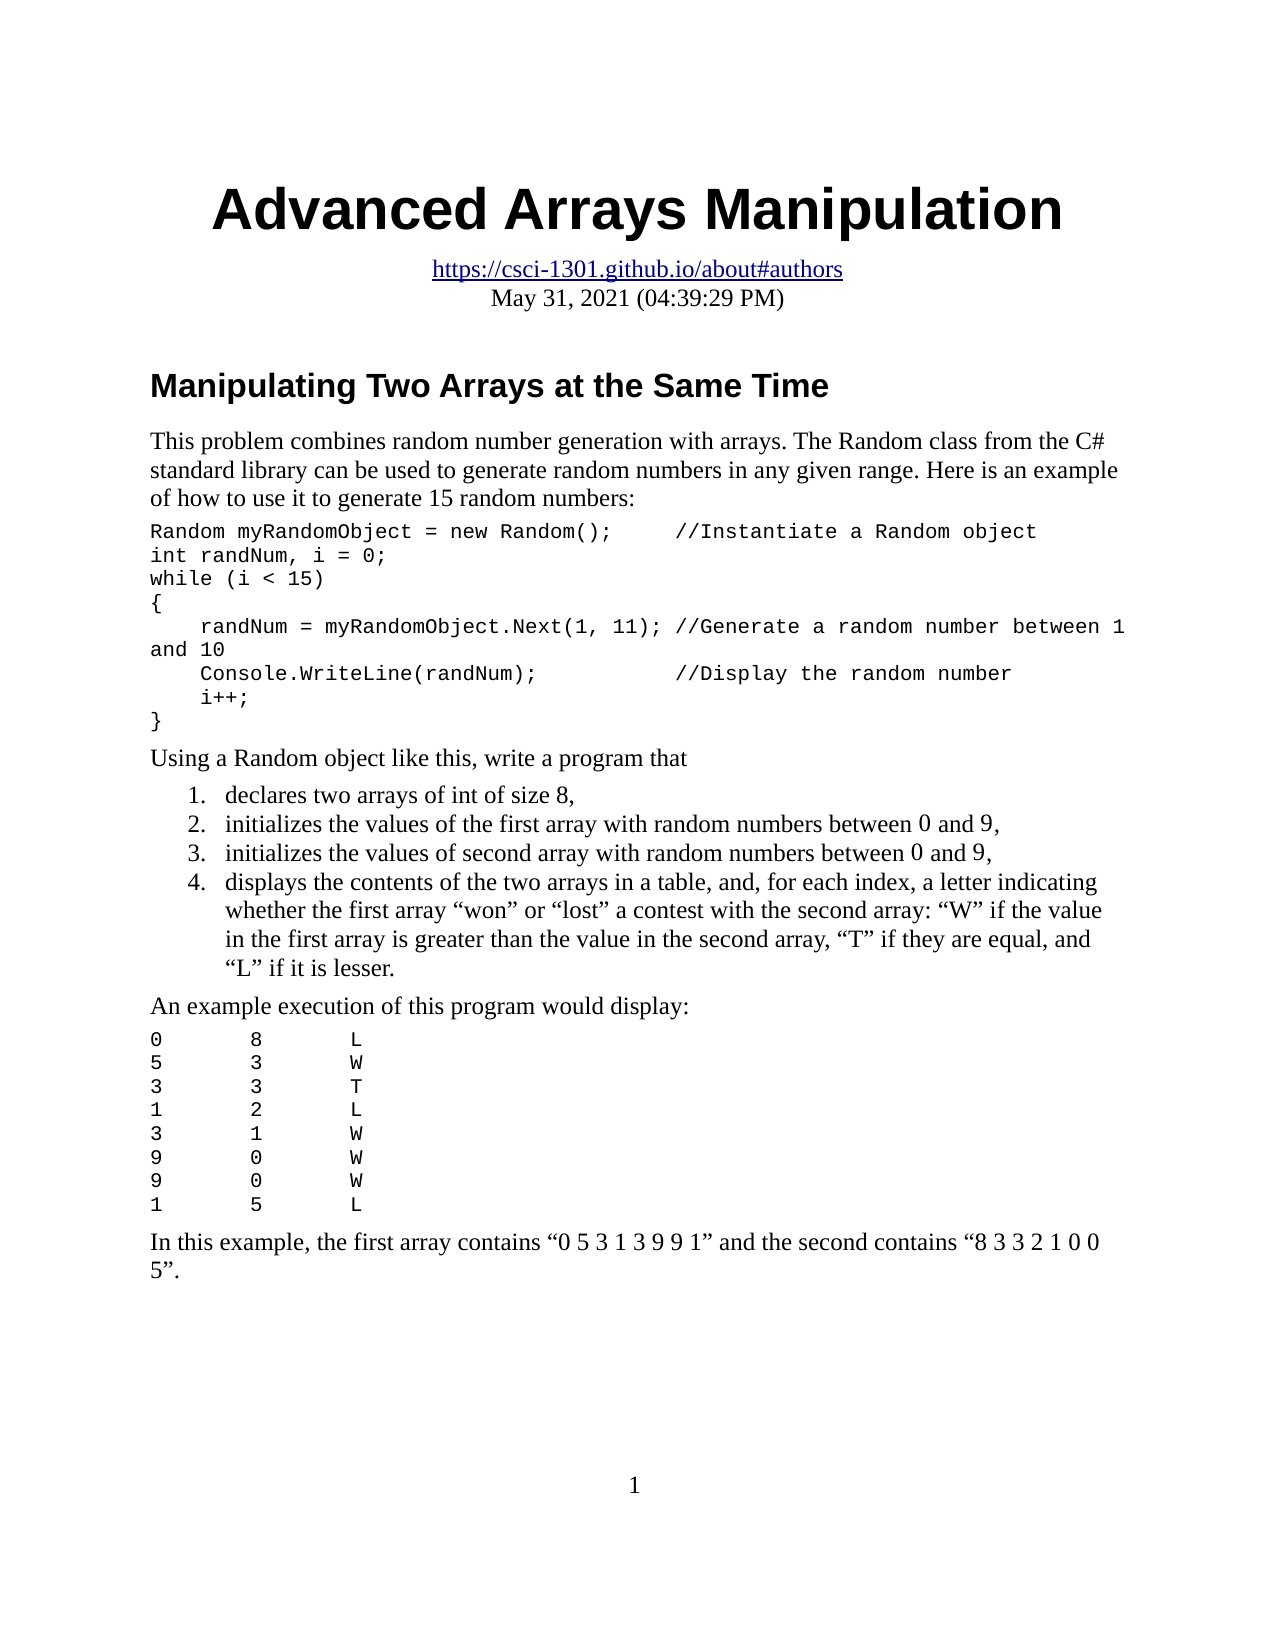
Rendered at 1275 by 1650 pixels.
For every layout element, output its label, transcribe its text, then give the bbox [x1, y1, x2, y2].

text i++; [150, 687, 1125, 710]
text https://csci-1301.github.io/about#authors [150, 254, 1125, 283]
text 1 5 L [150, 1194, 1125, 1218]
list initializes the values of second array with random numbers between and , [187, 838, 1125, 867]
list displays the contents of the two arrays in a table, and, for each index, a letter indicating whether the first array “won” or “lost” a contest with the second array: “W” if the value in the first array is greater than the value in the second array, “T” if they are equal, and “L” if it is lesser. [187, 867, 1125, 982]
subtitle Manipulating Two Arrays at the Same Time [150, 366, 1125, 404]
title Advanced Arrays Manipulation [150, 175, 1125, 242]
list declares two arrays of int of size 8, [187, 781, 1125, 809]
text Console.WriteLine(randNum); //Display the random number [150, 663, 1125, 687]
text 9 0 W [150, 1170, 1125, 1194]
text May 31, 2021 (04:39:29 PM) [150, 283, 1125, 312]
text An example execution of this program would display: [150, 991, 1125, 1019]
text int randNum, i = 0; [150, 545, 1125, 568]
text } [150, 710, 1125, 734]
list initializes the values of the first array with random numbers between and , [187, 809, 1125, 838]
text { [150, 592, 1125, 616]
text randNum = myRandomObject.Next(1, 11); //Generate a random number between 1 and 10 [150, 616, 1125, 663]
text 1 2 L [150, 1099, 1125, 1123]
text 5 3 W [150, 1052, 1125, 1076]
text Using a Random object like this, write a program that [150, 743, 1125, 772]
text 3 3 T [150, 1076, 1125, 1099]
text Random myRandomObject = new Random(); //Instantiate a Random object [150, 521, 1125, 545]
text In this example, the first array contains “0 5 3 1 3 9 9 1” and the second contains “8 3 3 2 1 0 0 5”. [150, 1227, 1125, 1284]
text 3 1 W [150, 1123, 1125, 1147]
text 0 8 L [150, 1028, 1125, 1052]
text while (i < 15) [150, 568, 1125, 592]
text 9 0 W [150, 1147, 1125, 1170]
text This problem combines random number generation with arrays. The Random class from the C# standard library can be used to generate random numbers in any given range. Here is an example of how to use it to generate 15 random numbers: [150, 426, 1125, 512]
